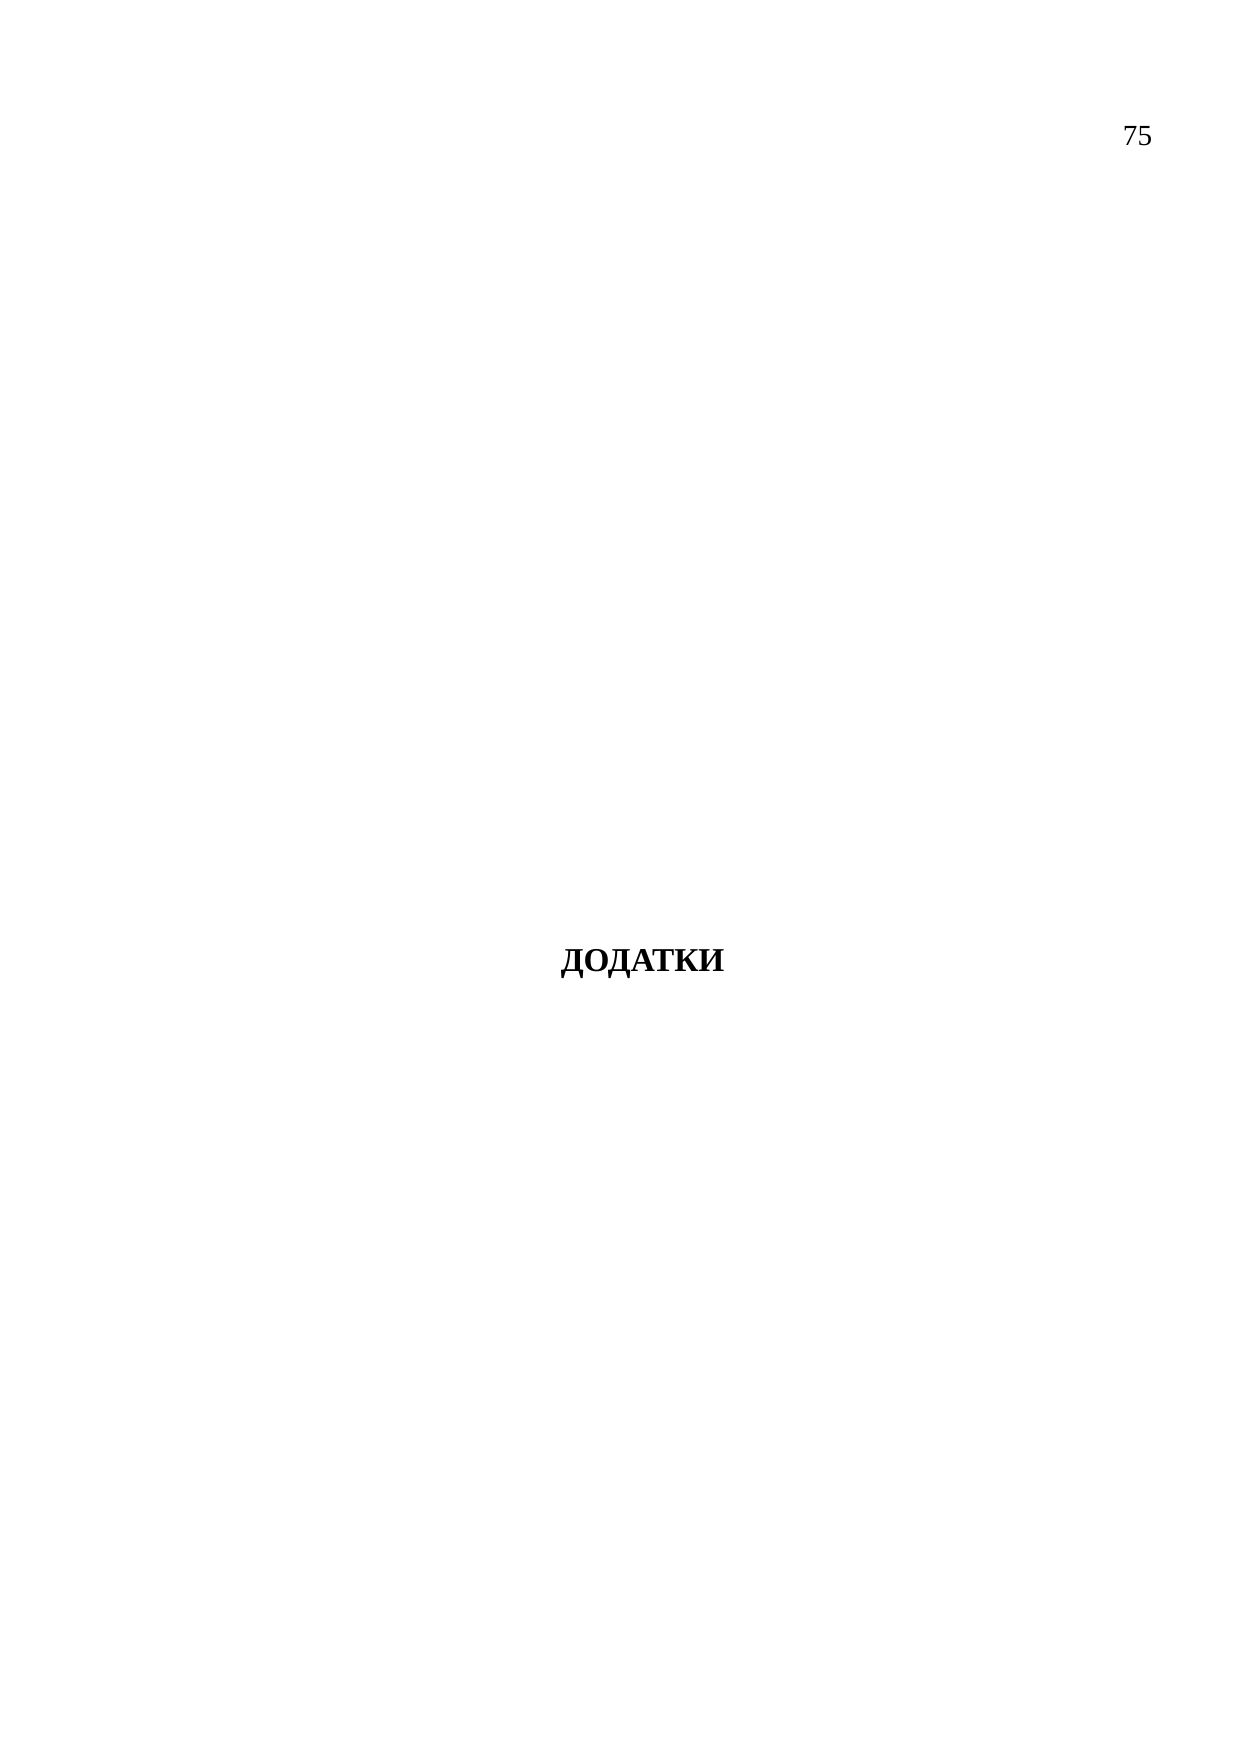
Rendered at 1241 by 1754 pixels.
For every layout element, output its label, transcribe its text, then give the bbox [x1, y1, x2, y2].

subtitle Додатки [133, 940, 1152, 978]
